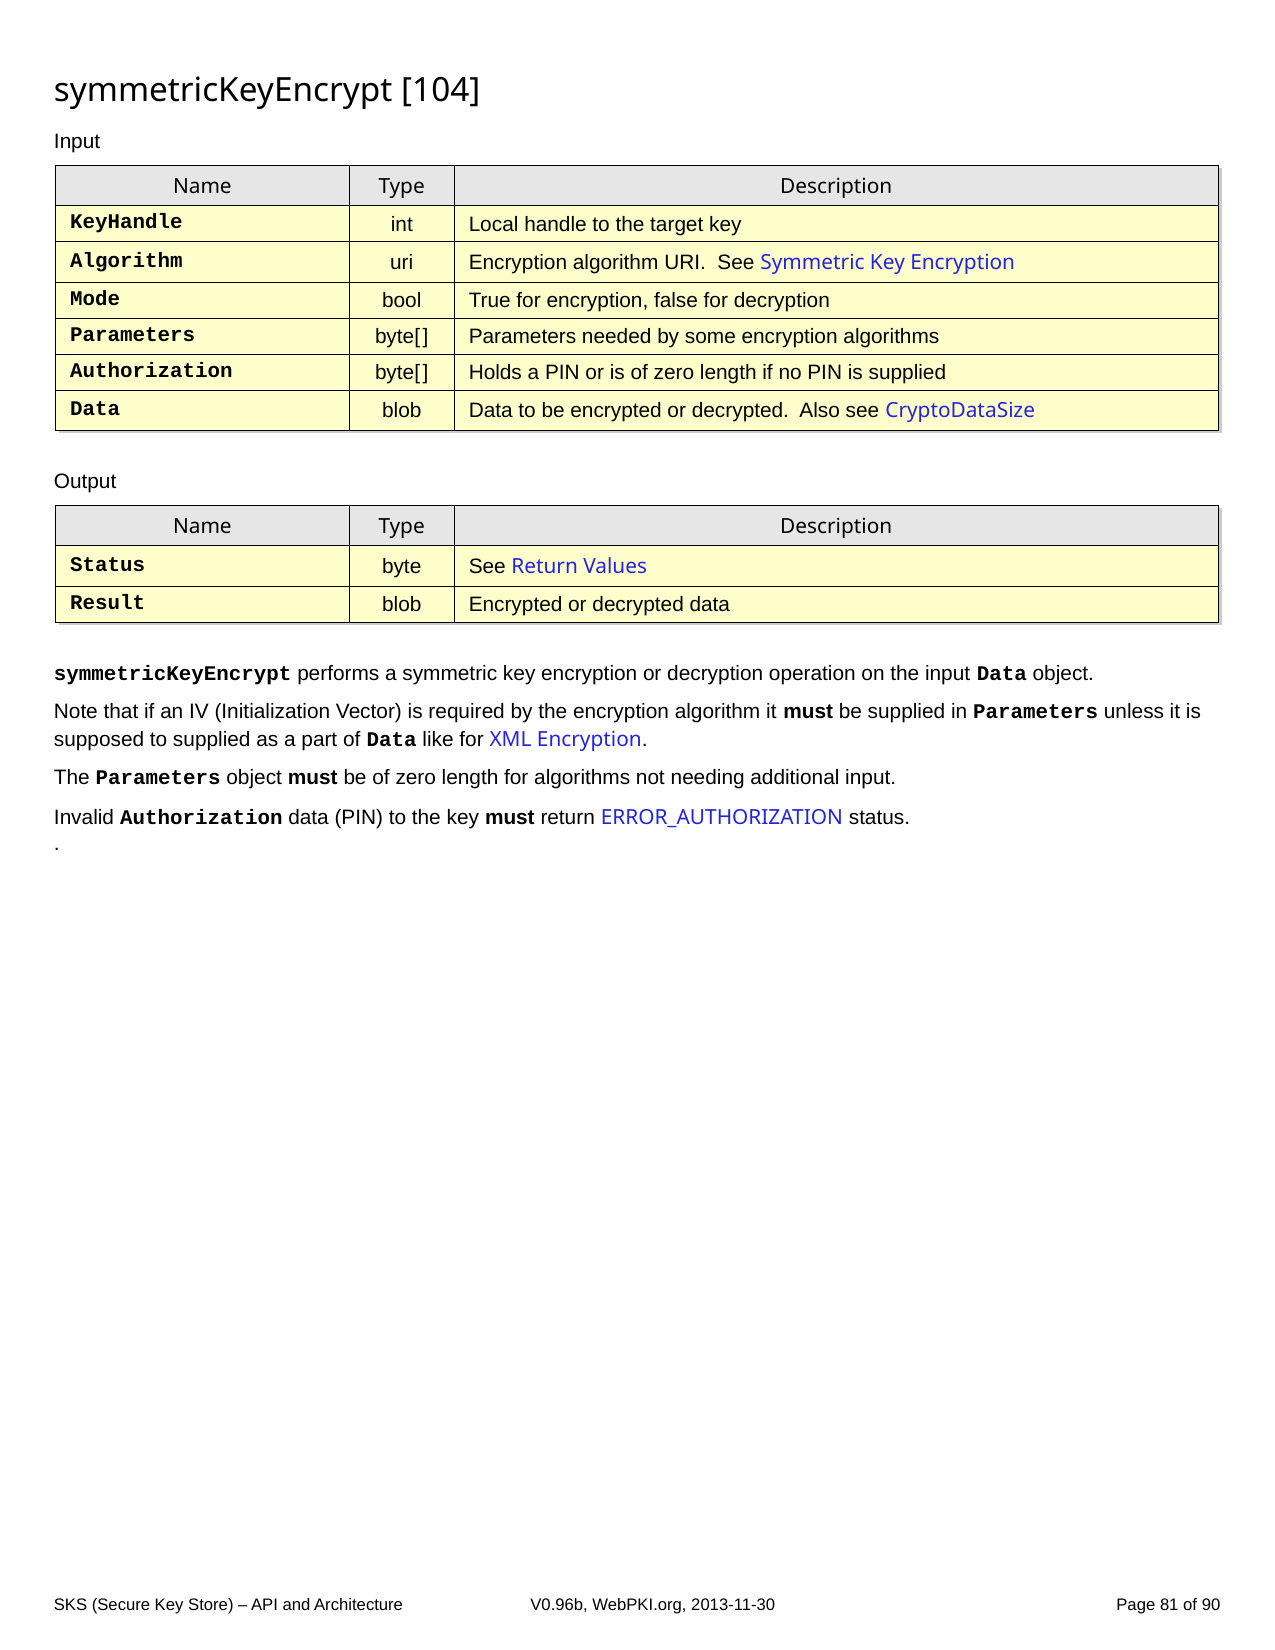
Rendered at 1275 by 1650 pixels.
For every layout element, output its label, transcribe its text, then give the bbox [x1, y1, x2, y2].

subtitle symmetricKeyEncrypt [104] [54, 66, 1221, 111]
table_header Type [350, 506, 454, 545]
table_cell Algorithm [56, 242, 349, 282]
table_cell bool [350, 283, 454, 318]
table_cell Local handle to the target key [455, 206, 1218, 241]
table_cell byte⁮[ ] [350, 319, 454, 353]
table_cell Encryption algorithm URI. See Symmetric Key Encryption ‎ [455, 242, 1218, 282]
table_cell uri [350, 242, 454, 282]
table_header Description [455, 506, 1218, 545]
table_cell blob [350, 587, 454, 622]
table_cell Mode [56, 283, 349, 318]
table_cell Authorization [56, 355, 349, 389]
table_cell Status [56, 546, 349, 586]
table_cell blob [350, 391, 454, 430]
text symmetricKeyEncrypt performs a symmetric key encryption or decryption operation on the input Data object. [54, 661, 1221, 687]
table_cell KeyHandle [56, 206, 349, 241]
text Invalid Authorization data (PIN) to the key must return ERROR_AUTHORIZATION status. [54, 802, 1221, 831]
table_cell Data to be encrypted or decrypted. Also see CryptoDataSize [455, 391, 1218, 430]
table_cell Data [56, 391, 349, 430]
text The Parameters object must be of zero length for algorithms not needing additional input. [54, 765, 1221, 791]
text Input [54, 129, 1221, 153]
table_cell Parameters [56, 319, 349, 353]
table_cell Holds a PIN or is of zero length if no PIN is supplied [455, 355, 1218, 389]
table_cell byte⁮[ ] [350, 355, 454, 389]
table_cell Result [56, 587, 349, 622]
text Note that if an IV (Initialization Vector) is required by the encryption algorithm it must be supplied in Parameters unless it is supposed to supplied as a part of Data like for XML Encryption. [54, 699, 1221, 753]
text . [54, 831, 1221, 855]
table_cell int [350, 206, 454, 241]
text Output [54, 469, 1221, 493]
table_cell byte [350, 546, 454, 586]
table_header Name [56, 506, 349, 545]
table_cell See Return Values [455, 546, 1218, 586]
table_cell Parameters needed by some encryption algorithms [455, 319, 1218, 353]
table_header Name [56, 166, 349, 205]
table_header Type [350, 166, 454, 205]
table_cell Encrypted or decrypted data [455, 587, 1218, 622]
table_header Description [455, 166, 1218, 205]
table_cell True for encryption, false for decryption [455, 283, 1218, 318]
